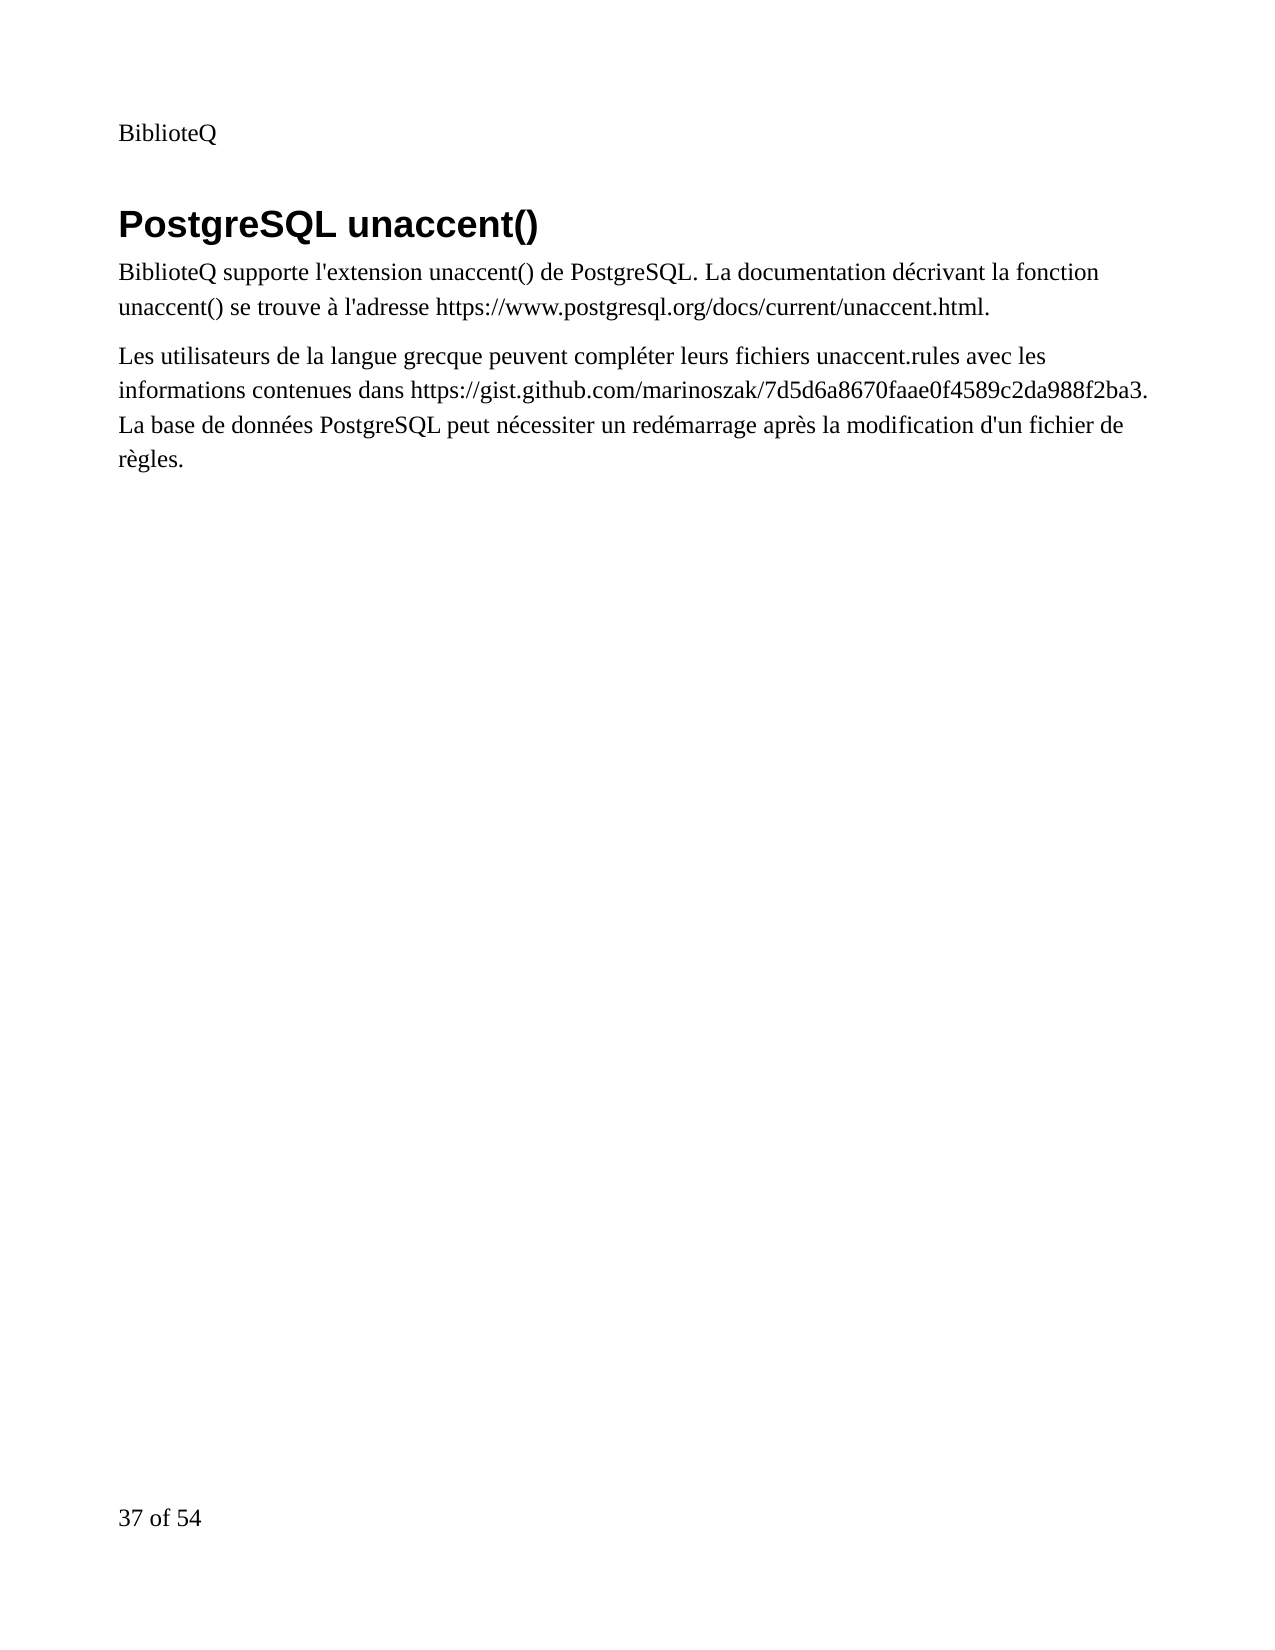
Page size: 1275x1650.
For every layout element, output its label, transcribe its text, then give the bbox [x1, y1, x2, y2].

text BiblioteQ supporte l'extension unaccent() de PostgreSQL. La documentation décrivant la fonction unaccent() se trouve à l'adresse https://www.postgresql.org/docs/current/unaccent.html. [118, 257, 1157, 321]
subtitle PostgreSQL unaccent() [118, 201, 1157, 245]
text Les utilisateurs de la langue grecque peuvent compléter leurs fichiers unaccent.rules avec les informations contenues dans https://gist.github.com/marinoszak/7d5d6a8670faae0f4589c2da988f2ba3. La base de données PostgreSQL peut nécessiter un redémarrage après la modification d'un fichier de règles. [118, 341, 1157, 473]
